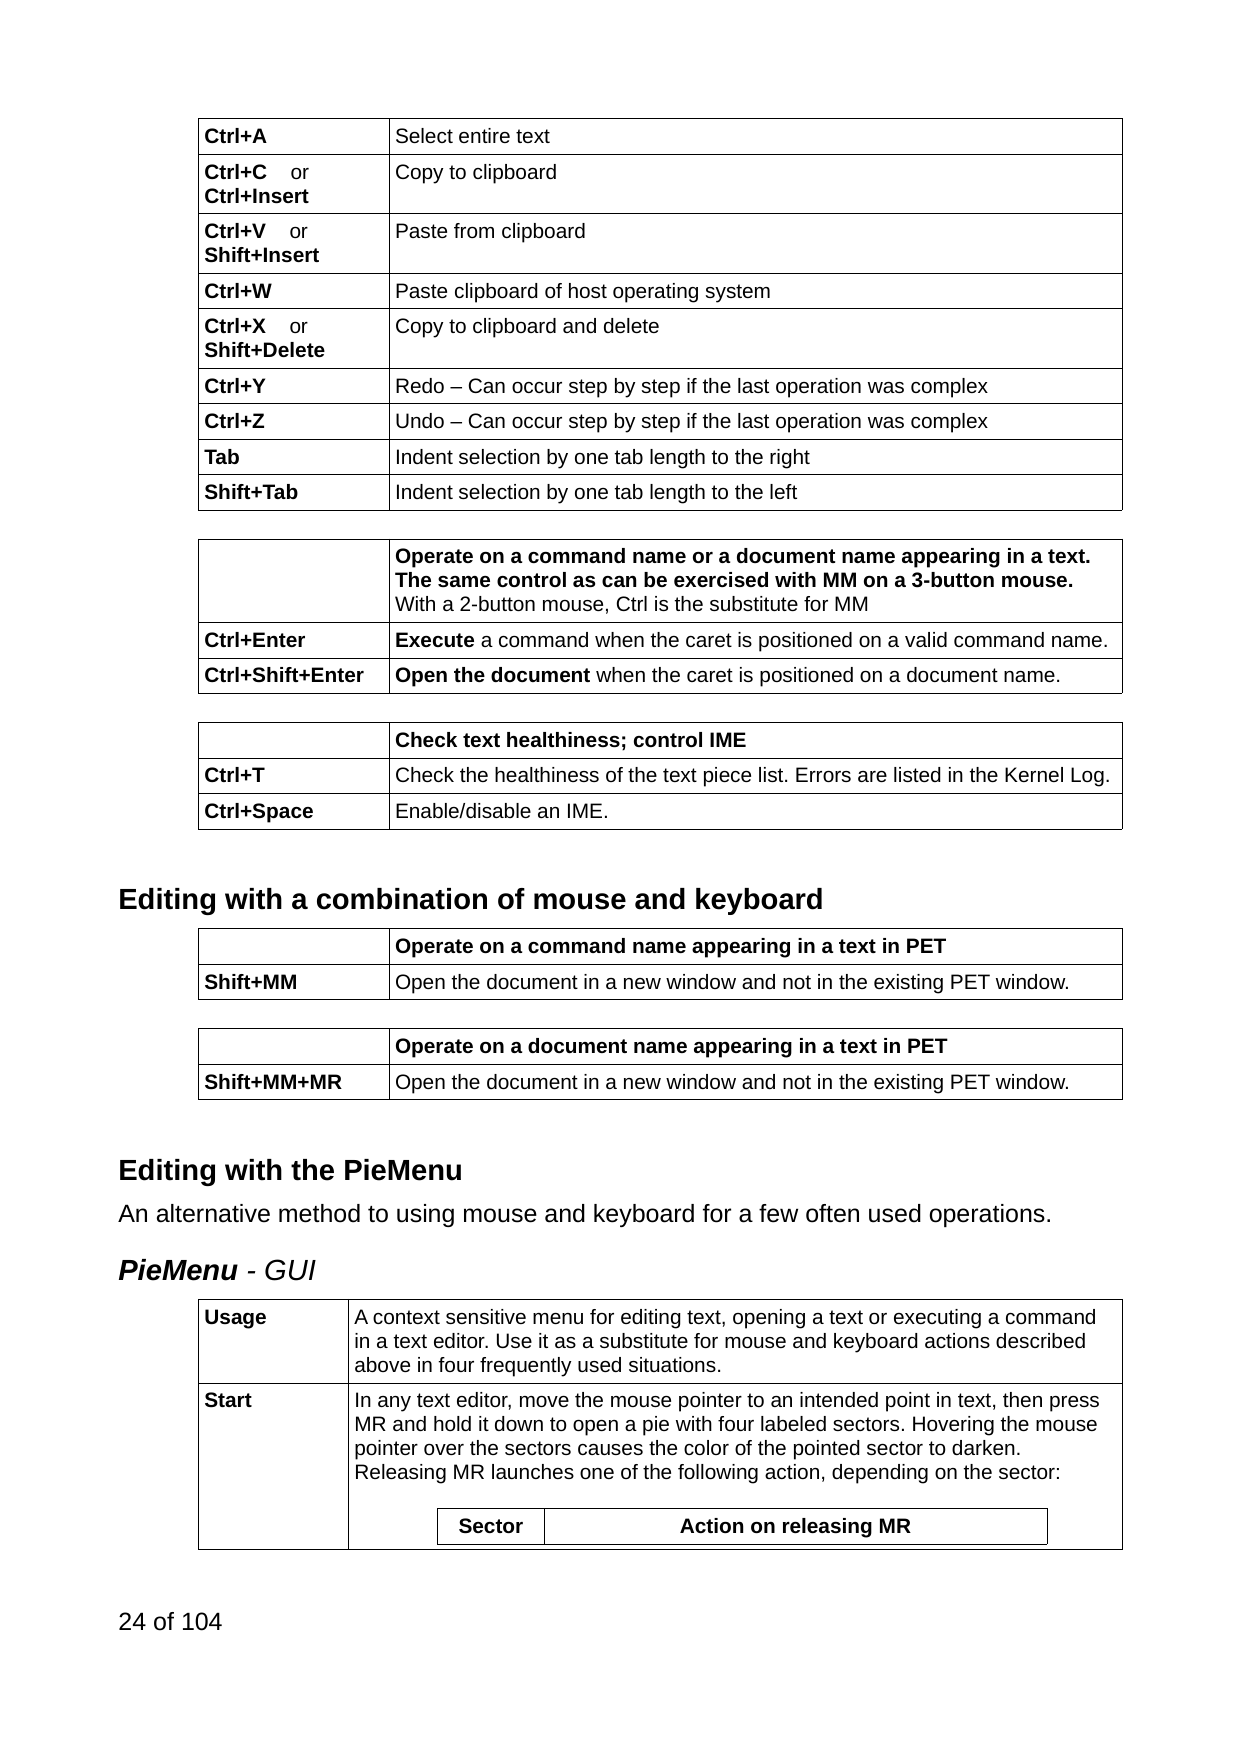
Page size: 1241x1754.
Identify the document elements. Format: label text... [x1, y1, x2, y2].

table_header [199, 723, 389, 757]
table_cell Ctrl+Enter [199, 623, 389, 657]
table_cell Shift+MM+MR [199, 1065, 389, 1099]
table_header Sector [438, 1509, 544, 1543]
table_cell Ctrl+Y [199, 369, 389, 403]
text An alternative method to using mouse and keyboard for a few often used operations. [118, 1199, 1122, 1228]
table_header Operate on a command name appearing in a text in PET [390, 929, 1122, 964]
table_cell Start [199, 1384, 348, 1549]
table_cell Shift+Tab [199, 475, 389, 510]
table_cell Open the document in a new window and not in the existing PET window. [390, 965, 1122, 999]
table_cell Open the document in a new window and not in the existing PET window. [390, 1065, 1122, 1099]
table_cell Redo – Can occur step by step if the last operation was complex [390, 369, 1122, 403]
table_cell Open the document when the caret is positioned on a document name. [390, 659, 1122, 693]
subtitle Editing with a combination of mouse and keyboard [118, 882, 1122, 916]
table_cell Execute a command when the caret is positioned on a valid command name. [390, 623, 1122, 657]
table_cell Ctrl+V or Shift+Insert [199, 214, 389, 273]
subtitle Editing with the PieMenu [118, 1153, 1122, 1187]
table_cell Shift+MM [199, 965, 389, 999]
table_cell Ctrl+W [199, 274, 389, 308]
table_header Check text healthiness; control IME [390, 723, 1122, 757]
table_header A context sensitive menu for editing text, opening a text or executing a command in a text editor. Use it as a substitute for mouse and keyboard actions described above in four frequently used situations. [349, 1300, 1122, 1382]
table_cell Paste clipboard of host operating system [390, 274, 1122, 308]
table_header Usage [199, 1300, 348, 1382]
table_cell Ctrl+C or Ctrl+Insert [199, 155, 389, 213]
table_cell Indent selection by one tab length to the right [390, 440, 1122, 474]
table_header [199, 929, 389, 964]
table_cell Undo – Can occur step by step if the last operation was complex [390, 404, 1122, 439]
table_header [199, 540, 389, 622]
table_cell Indent selection by one tab length to the left [390, 475, 1122, 510]
table_cell In any text editor, move the mouse pointer to an intended point in text, then press MR and hold it down to open a pie with four labeled sectors. Hovering the mouse pointer over the sectors causes the color of the pointed sector to darken. Releasing MR launches one of the following action, depending on the sector: [349, 1384, 1122, 1549]
table_cell Ctrl+Z [199, 404, 389, 439]
table_header [199, 1029, 389, 1064]
table_header Operate on a command name or a document name appearing in a text. The same control as can be exercised with MM on a 3-button mouse. With a 2-button mouse, Ctrl is the substitute for MM [390, 540, 1122, 622]
subtitle PieMenu - GUI [118, 1253, 1122, 1286]
table_cell Select entire text [390, 119, 1122, 154]
table_cell Ctrl+Shift+Enter [199, 659, 389, 693]
table_cell Tab [199, 440, 389, 474]
table_header Operate on a document name appearing in a text in PET [390, 1029, 1122, 1064]
table_cell Ctrl+A [199, 119, 389, 154]
table_cell Check the healthiness of the text piece list. Errors are listed in the Kernel Log. [390, 759, 1122, 793]
table_cell Enable/disable an IME. [390, 794, 1122, 828]
table_cell Copy to clipboard and delete [390, 309, 1122, 368]
table_cell Ctrl+T [199, 759, 389, 793]
table_header Action on releasing MR [545, 1509, 1047, 1543]
table_cell Copy to clipboard [390, 155, 1122, 213]
table_cell Paste from clipboard [390, 214, 1122, 273]
table_cell Ctrl+X or Shift+Delete [199, 309, 389, 368]
table_cell Ctrl+Space [199, 794, 389, 828]
